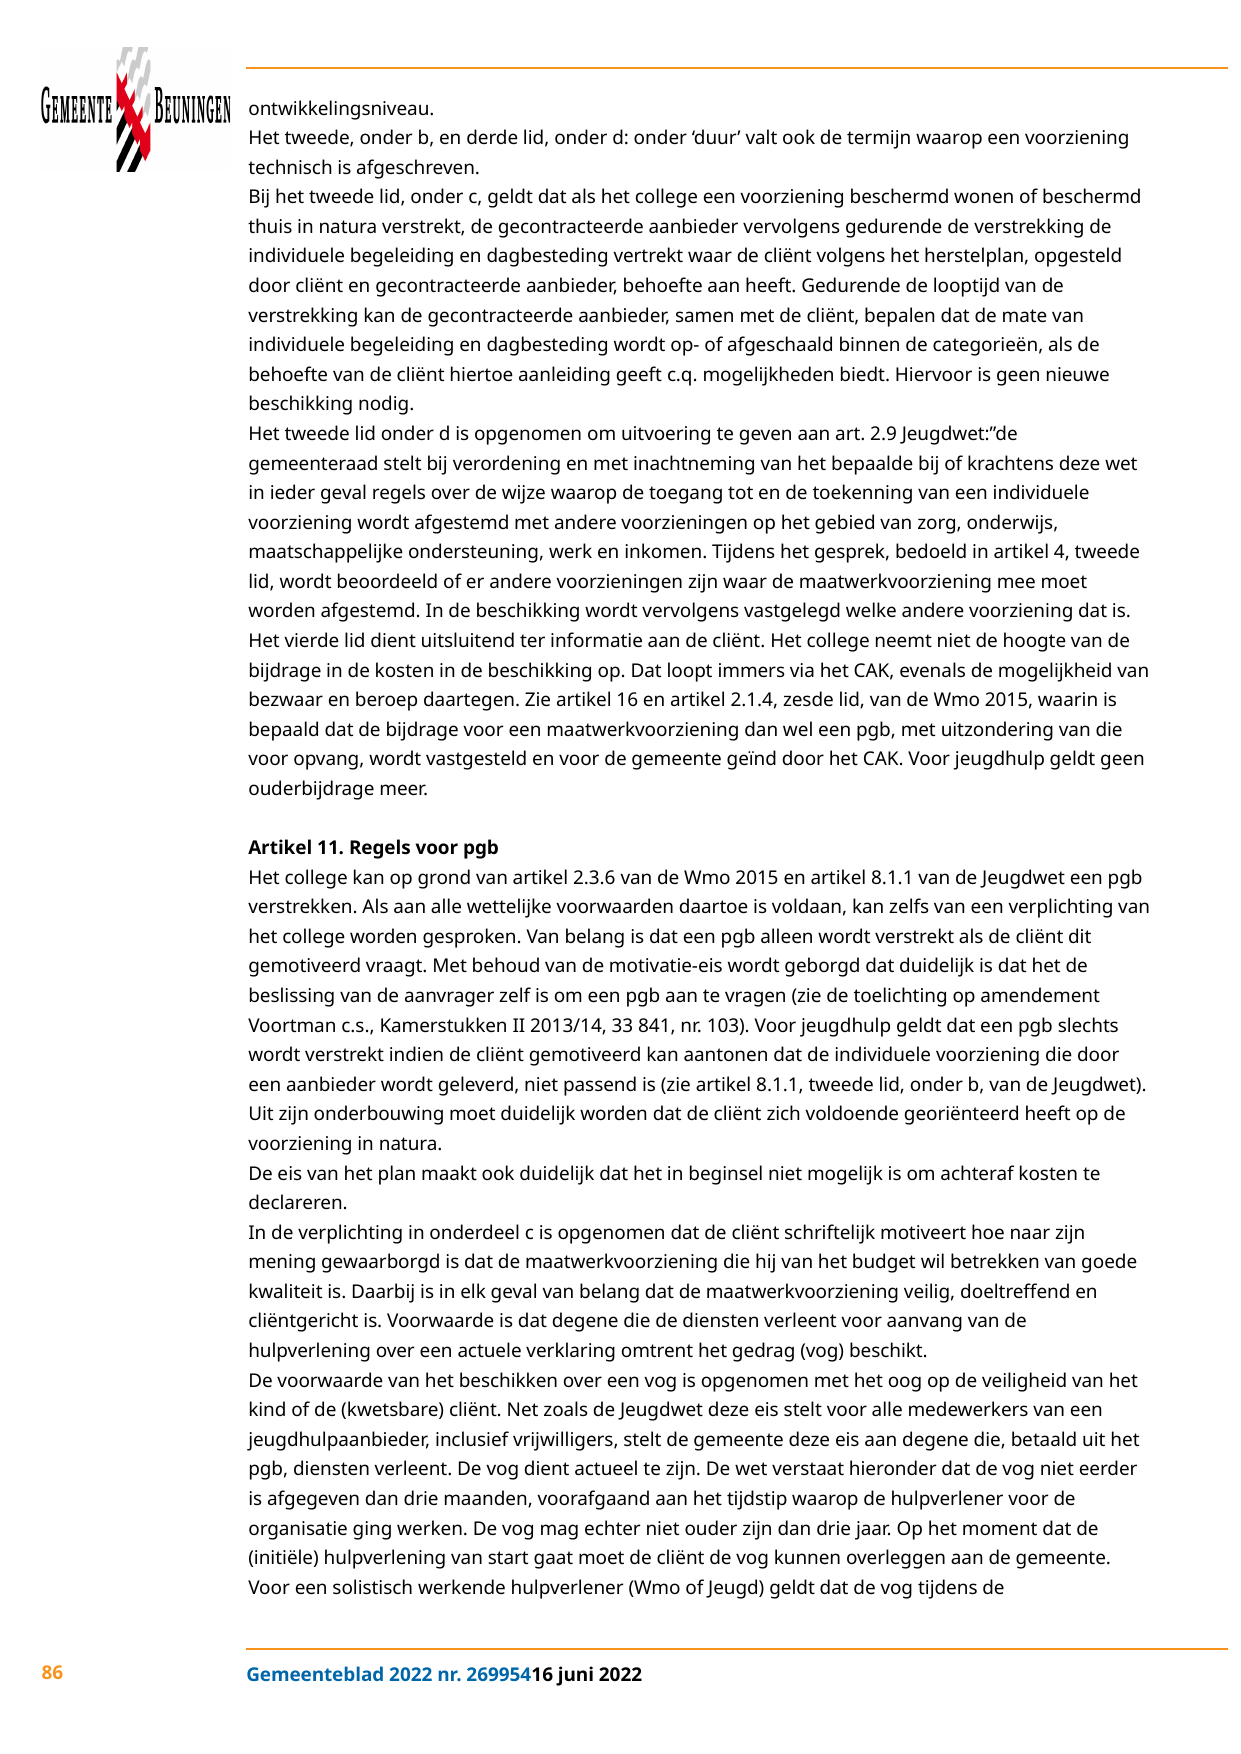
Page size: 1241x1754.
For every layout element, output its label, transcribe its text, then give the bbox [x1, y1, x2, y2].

text Artikel 11. Regels voor pgb [248, 834, 1152, 860]
text De voorwaarde van het beschikken over een vog is opgenomen met het oog op de veiligheid van het kind of de (kwetsbare) cliënt. Net zoals de Jeugdwet deze eis stelt voor alle medewerkers van een jeugdhulpaanbieder, inclusief vrijwilligers, stelt de gemeente deze eis aan degene die, betaald uit het pgb, diensten verleent. De vog dient actueel te zijn. De wet verstaat hieronder dat de vog niet eerder is afgegeven dan drie maanden, voorafgaand aan het tijdstip waarop de hulpverlener voor de organisatie ging werken. De vog mag echter niet ouder zijn dan drie jaar. Op het moment dat de (initiële) hulpverlening van start gaat moet de cliënt de vog kunnen overleggen aan de gemeente. Voor een solistisch werkende hulpverlener (Wmo of Jeugd) geldt dat de vog tijdens de [248, 1367, 1152, 1600]
text Het vierde lid dient uitsluitend ter informatie aan de cliënt. Het college neemt niet de hoogte van de bijdrage in de kosten in de beschikking op. Dat loopt immers via het CAK, evenals de mogelijkheid van bezwaar en beroep daartegen. Zie artikel 16 en artikel 2.1.4, zesde lid, van de Wmo 2015, waarin is bepaald dat de bijdrage voor een maatwerkvoorziening dan wel een pgb, met uitzondering van die voor opvang, wordt vastgesteld en voor de gemeente geïnd door het CAK. Voor jeugdhulp geldt geen ouderbijdrage meer. [248, 627, 1152, 801]
text In de verplichting in onderdeel c is opgenomen dat de cliënt schriftelijk motiveert hoe naar zijn mening gewaarborgd is dat de maatwerkvoorziening die hij van het budget wil betrekken van goede kwaliteit is. Daarbij is in elk geval van belang dat de maatwerkvoorziening veilig, doeltreffend en cliëntgericht is. Voorwaarde is dat degene die de diensten verleent voor aanvang van de hulpverlening over een actuele verklaring omtrent het gedrag (vog) beschikt. [248, 1219, 1152, 1363]
text Het college kan op grond van artikel 2.3.6 van de Wmo 2015 en artikel 8.1.1 van de Jeugdwet een pgb verstrekken. Als aan alle wettelijke voorwaarden daartoe is voldaan, kan zelfs van een verplichting van het college worden gesproken. Van belang is dat een pgb alleen wordt verstrekt als de cliënt dit gemotiveerd vraagt. Met behoud van de motivatie-eis wordt geborgd dat duidelijk is dat het de beslissing van de aanvrager zelf is om een pgb aan te vragen (zie de toelichting op amendement Voortman c.s., Kamerstukken II 2013/14, 33 841, nr. 103). Voor jeugdhulp geldt dat een pgb slechts wordt verstrekt indien de cliënt gemotiveerd kan aantonen dat de individuele voorziening die door een aanbieder wordt geleverd, niet passend is (zie artikel 8.1.1, tweede lid, onder b, van de Jeugdwet). Uit zijn onderbouwing moet duidelijk worden dat de cliënt zich voldoende georiënteerd heeft op de voorziening in natura. [248, 864, 1152, 1156]
text ontwikkelingsniveau. [248, 95, 1152, 121]
picture [41, 47, 231, 172]
text Het tweede, onder b, en derde lid, onder d: onder ‘duur’ valt ook de termijn waarop een voorziening technisch is afgeschreven. [248, 124, 1152, 180]
text Het tweede lid onder d is opgenomen om uitvoering te geven aan art. 2.9 Jeugdwet:”de gemeenteraad stelt bij verordening en met inachtneming van het bepaalde bij of krachtens deze wet in ieder geval regels over de wijze waarop de toegang tot en de toekenning van een individuele voorziening wordt afgestemd met andere voorzieningen op het gebied van zorg, onderwijs, maatschappelijke ondersteuning, werk en inkomen. Tijdens het gesprek, bedoeld in artikel 4, tweede lid, wordt beoordeeld of er andere voorzieningen zijn waar de maatwerkvoorziening mee moet worden afgestemd. In de beschikking wordt vervolgens vastgelegd welke andere voorziening dat is. [248, 420, 1152, 623]
text De eis van het plan maakt ook duidelijk dat het in beginsel niet mogelijk is om achteraf kosten te declareren. [248, 1160, 1152, 1215]
text Bij het tweede lid, onder c, geldt dat als het college een voorziening beschermd wonen of beschermd thuis in natura verstrekt, de gecontracteerde aanbieder vervolgens gedurende de verstrekking de individuele begeleiding en dagbesteding vertrekt waar de cliënt volgens het herstelplan, opgesteld door cliënt en gecontracteerde aanbieder, behoefte aan heeft. Gedurende de looptijd van de verstrekking kan de gecontracteerde aanbieder, samen met de cliënt, bepalen dat de mate van individuele begeleiding en dagbesteding wordt op- of afgeschaald binnen de categorieën, als de behoefte van de cliënt hiertoe aanleiding geeft c.q. mogelijkheden biedt. Hiervoor is geen nieuwe beschikking nodig. [248, 183, 1152, 416]
